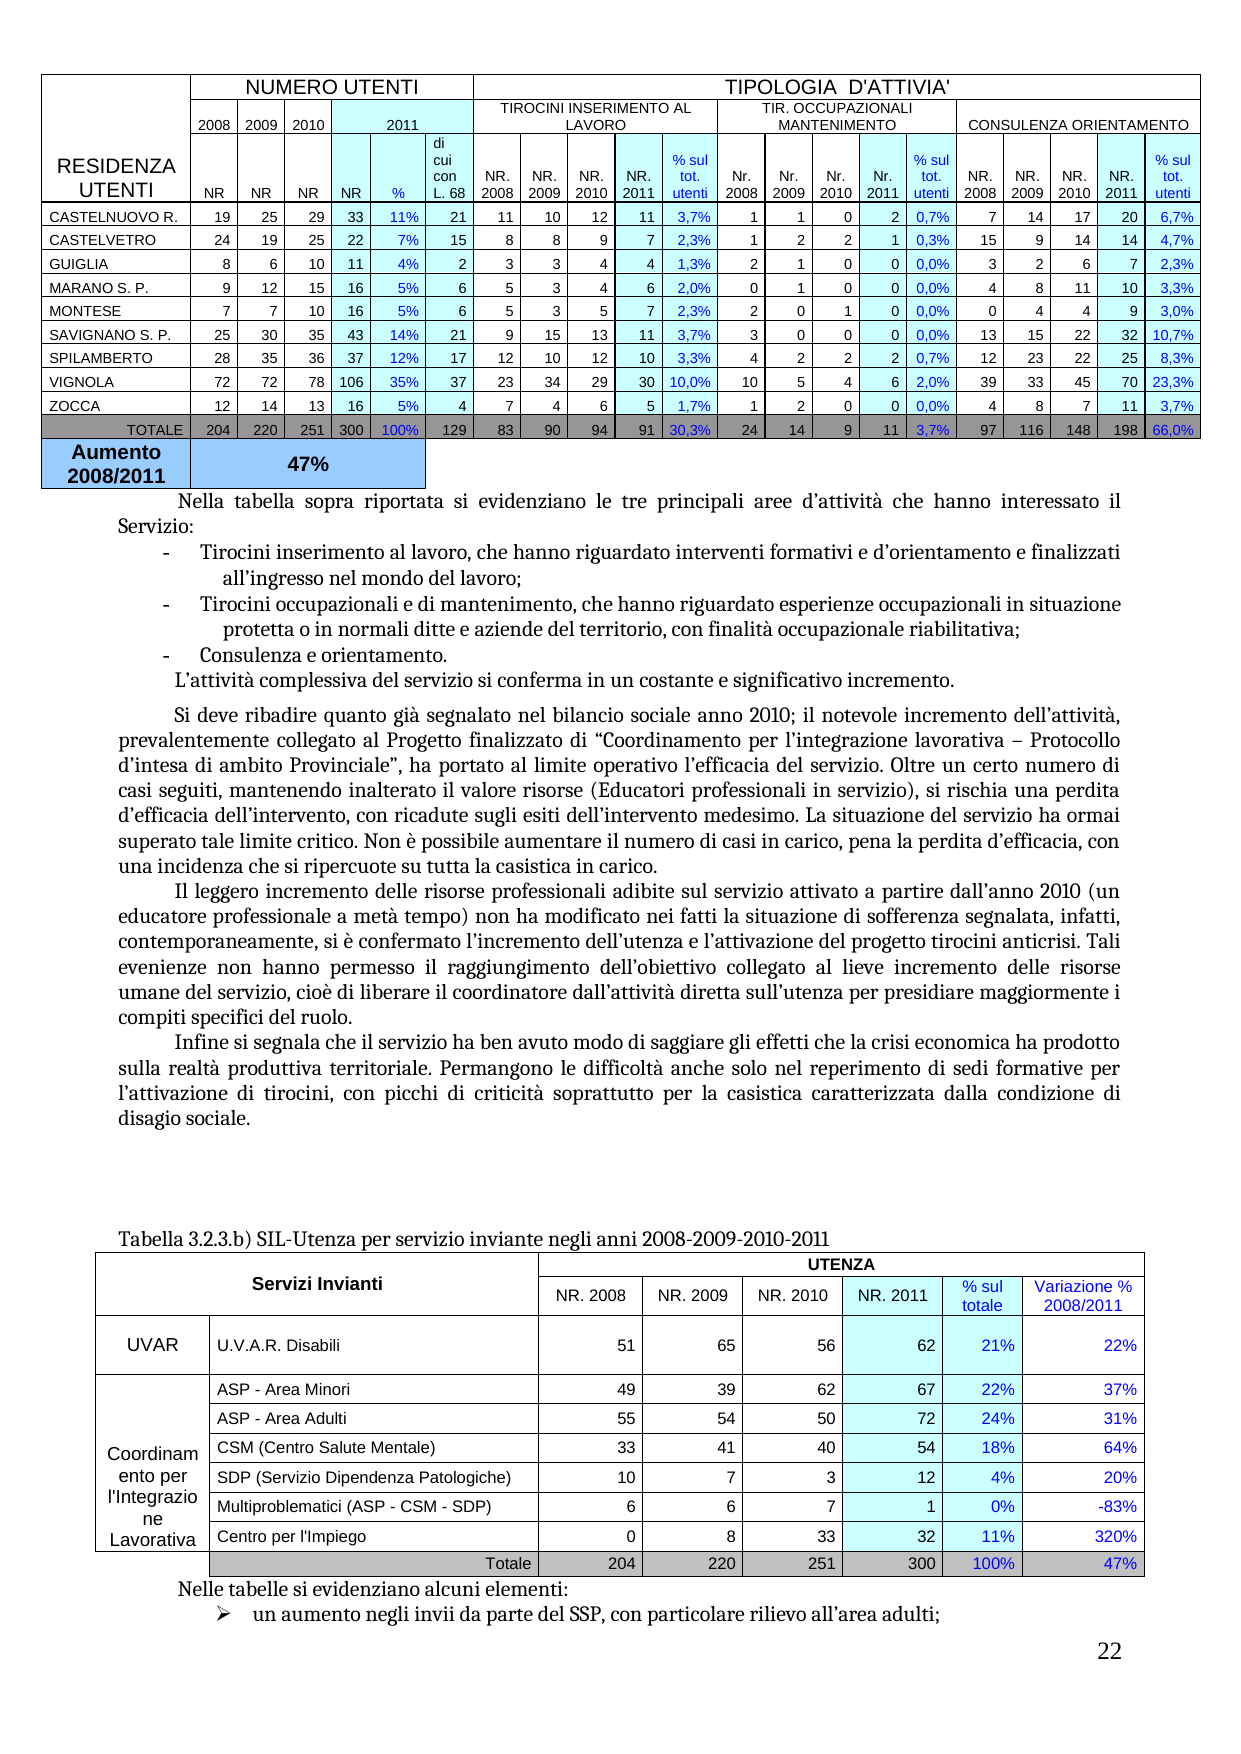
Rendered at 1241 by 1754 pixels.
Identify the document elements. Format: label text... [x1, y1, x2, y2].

text Nelle tabelle si evidenziano alcuni elementi: [118, 1577, 1122, 1602]
table_cell [615, 463, 662, 488]
table_cell NR. 2009 [1004, 134, 1050, 201]
table_cell 3 [521, 250, 567, 272]
table_cell 11 [1051, 274, 1097, 296]
table_cell 33 [332, 203, 370, 225]
table_cell 16 [332, 297, 370, 320]
table_cell 220 [238, 415, 284, 438]
table_cell 11 [616, 321, 662, 343]
table_cell 54 [643, 1404, 742, 1433]
table_cell 11 [1098, 392, 1144, 414]
table_cell CONSULENZA ORIENTAMENTO [957, 100, 1200, 133]
table_cell 6 [616, 274, 662, 296]
table_cell [1004, 463, 1051, 488]
table_cell 7 [238, 297, 284, 320]
table_cell 37% [1023, 1375, 1144, 1403]
table_cell 4 [568, 250, 614, 272]
table_cell 12 [568, 203, 614, 225]
table_cell 10,0% [663, 368, 717, 391]
table_cell 0 [766, 297, 812, 320]
list un aumento negli invii da parte del SSP, con particolare rilievo all’area adulti; [215, 1602, 1122, 1627]
table_cell 4% [371, 250, 425, 272]
table_cell 2 [1004, 250, 1050, 272]
table_cell NR [332, 134, 370, 201]
table_cell [474, 463, 521, 488]
table_cell 14 [1004, 203, 1050, 225]
table_cell [957, 439, 1004, 463]
table_cell 29 [568, 368, 614, 391]
table_cell 5 [474, 297, 520, 320]
table_cell ZOCCA [42, 392, 190, 414]
text L’attività complessiva del servizio si conferma in un costante e significativo incremento. [118, 668, 1122, 693]
text Tabella 3.2.3.b) SIL-Utenza per servizio inviante negli anni 2008-2009-2010-2011 [118, 1227, 1122, 1252]
table_cell 2,3% [663, 226, 717, 249]
table_cell 91 [616, 415, 662, 438]
table_cell MONTESE [42, 297, 190, 320]
table_cell 0% [943, 1493, 1022, 1521]
table_cell 50 [743, 1404, 842, 1433]
table_cell 9 [1098, 297, 1144, 320]
table_cell di cui con L. 68 [426, 134, 473, 201]
table_cell 62 [743, 1375, 842, 1403]
table_cell [1098, 463, 1145, 488]
text Il leggero incremento delle risorse professionali adibite sul servizio attivato a partire dall’anno 2010 (un educatore professionale a metà tempo) non ha modificato nei fatti la situazione di sofferenza segnalata, infatti, contemporaneamente, si è confermato l’incremento dell’utenza e l’attivazione del progetto tirocini anticrisi. Tali evenienze non hanno permesso il raggiungimento dell’obiettivo collegato al lieve incremento delle risorse umane del servizio, cioè di liberare il coordinatore dall’attività diretta sull’utenza per presidiare maggiormente i compiti specifici del ruolo. [118, 879, 1122, 1030]
table_cell 1 [718, 203, 764, 225]
table_cell 54 [843, 1434, 942, 1462]
table_cell 9 [1004, 226, 1050, 249]
table_cell 56 [743, 1316, 842, 1374]
table_cell 1 [766, 203, 812, 225]
table_cell 4 [521, 392, 567, 414]
table_cell 21 [426, 321, 473, 343]
table_cell 0,0% [907, 297, 956, 320]
table_cell 6 [238, 250, 284, 272]
table_cell 0 [813, 321, 859, 343]
text Nella tabella sopra riportata si evidenziano le tre principali aree d’attività che hanno interessato il Servizio: [118, 489, 1122, 539]
table_cell 6 [426, 297, 473, 320]
table_cell 70 [1098, 368, 1144, 391]
table_cell 2 [766, 392, 812, 414]
table_cell 15 [521, 321, 567, 343]
table_cell % sul totale [943, 1277, 1022, 1315]
table_cell 10,7% [1146, 321, 1200, 343]
table_cell 0 [813, 250, 859, 272]
table_cell 51 [539, 1316, 642, 1374]
table_cell 2 [766, 226, 812, 249]
table_cell [957, 463, 1004, 488]
list Consulenza e orientamento. [162, 642, 1122, 668]
table_cell 23 [1004, 344, 1050, 367]
table_cell MARANO S. P. [42, 274, 190, 296]
table_cell 11 [860, 415, 906, 438]
table_cell [1145, 463, 1201, 488]
table_cell 8 [1004, 392, 1050, 414]
table_cell [96, 1552, 209, 1576]
table_cell 55 [539, 1404, 642, 1433]
table_cell 6 [1051, 250, 1097, 272]
table_cell 15 [957, 226, 1003, 249]
table_cell 11% [371, 203, 425, 225]
table_cell 1,7% [663, 392, 717, 414]
table_cell NR. 2008 [474, 134, 520, 201]
table_cell 7 [616, 297, 662, 320]
table_cell 12 [843, 1463, 942, 1492]
table_cell [615, 439, 662, 463]
table_cell 0,0% [907, 274, 956, 296]
table_cell 4 [813, 368, 859, 391]
table_cell 4 [616, 250, 662, 272]
table_cell 12% [371, 344, 425, 367]
table_cell 35% [371, 368, 425, 391]
table_cell 16 [332, 392, 370, 414]
table_cell 14% [371, 321, 425, 343]
table_cell 21 [426, 203, 473, 225]
table_cell 0 [813, 392, 859, 414]
table_cell 8,3% [1146, 344, 1200, 367]
table_cell TIR. OCCUPAZIONALI MANTENIMENTO [718, 100, 956, 133]
table_cell [812, 439, 859, 463]
table_cell 0 [860, 321, 906, 343]
table_cell NR. 2009 [521, 134, 567, 201]
table_cell 1 [766, 250, 812, 272]
table_cell 9 [191, 274, 237, 296]
table_cell 198 [1098, 415, 1144, 438]
table_cell 21% [943, 1316, 1022, 1374]
table_cell [812, 463, 859, 488]
table_cell 11 [332, 250, 370, 272]
table_cell 148 [1051, 415, 1097, 438]
table_cell 10 [539, 1463, 642, 1492]
table_cell Centro per l'Impiego [210, 1522, 538, 1551]
list Tirocini occupazionali e di mantenimento, che hanno riguardato esperienze occupazionali in situazione protetta o in normali ditte e aziende del territorio, con finalità occupazionale riabilitativa; [162, 591, 1122, 642]
table_cell [568, 463, 615, 488]
table_cell 7 [474, 392, 520, 414]
table_cell 5 [474, 274, 520, 296]
table_cell 22% [943, 1375, 1022, 1403]
table_cell 29 [285, 203, 331, 225]
table_cell 72 [843, 1404, 942, 1433]
table_cell [568, 439, 615, 463]
table_header TIPOLOGIA D'ATTIVIA' [474, 75, 1200, 99]
table_cell 3 [957, 250, 1003, 272]
table_cell 4 [1004, 297, 1050, 320]
table_cell TOTALE [42, 415, 190, 438]
table_cell 23,3% [1146, 368, 1200, 391]
table_cell TIROCINI INSERIMENTO AL LAVORO [474, 100, 717, 133]
table_cell [1051, 439, 1098, 463]
table_cell 0 [860, 297, 906, 320]
table_cell 4 [957, 274, 1003, 296]
table_cell 4 [718, 344, 764, 367]
table_cell 2 [860, 344, 906, 367]
table_cell 47% [191, 439, 425, 488]
table_cell [906, 439, 957, 463]
table_cell 5 [766, 368, 812, 391]
table_cell 4 [426, 392, 473, 414]
table_cell 0,0% [907, 321, 956, 343]
table_cell U.V.A.R. Disabili [210, 1316, 538, 1374]
table_cell 33 [539, 1434, 642, 1462]
table_cell 64% [1023, 1434, 1144, 1462]
table_cell 2008 [191, 100, 237, 133]
table_cell [426, 439, 474, 463]
table_cell Nr. 2010 [813, 134, 859, 201]
table_cell 3,7% [1146, 392, 1200, 414]
table_cell 14 [1098, 226, 1144, 249]
table_cell 100% [371, 415, 425, 438]
table_cell 30 [238, 321, 284, 343]
table_cell 19 [191, 203, 237, 225]
table_cell NR. 2008 [957, 134, 1003, 201]
table_header NUMERO UTENTI [191, 75, 473, 99]
table_cell 9 [568, 226, 614, 249]
table_cell 0,0% [907, 392, 956, 414]
table_cell 2011 [332, 100, 473, 133]
table_cell 4 [957, 392, 1003, 414]
table_cell 47% [1023, 1552, 1144, 1576]
table_cell 37 [426, 368, 473, 391]
table_cell 17 [426, 344, 473, 367]
table_cell 100% [943, 1552, 1022, 1576]
table_cell NR. 2011 [843, 1277, 942, 1315]
table_cell [662, 463, 718, 488]
table_cell 34 [521, 368, 567, 391]
table_cell 251 [285, 415, 331, 438]
table_cell 20 [1098, 203, 1144, 225]
table_cell NR. 2010 [1051, 134, 1097, 201]
table_cell [859, 463, 906, 488]
table_cell 1 [813, 297, 859, 320]
table_cell [859, 439, 906, 463]
table_cell 0 [860, 274, 906, 296]
table_cell 3 [743, 1463, 842, 1492]
table_cell 0,3% [907, 226, 956, 249]
table_cell 6 [426, 274, 473, 296]
table_cell % sul tot. utenti [1146, 134, 1200, 201]
table_cell GUIGLIA [42, 250, 190, 272]
table_cell 45 [1051, 368, 1097, 391]
table_cell 300 [332, 415, 370, 438]
table_cell 97 [957, 415, 1003, 438]
table_cell 25 [238, 203, 284, 225]
table_cell Multiproblematici (ASP - CSM - SDP) [210, 1493, 538, 1521]
table_cell 33 [1004, 368, 1050, 391]
table_cell Variazione % 2008/2011 [1023, 1277, 1144, 1315]
table_cell 129 [426, 415, 473, 438]
table_cell ASP - Area Minori [210, 1375, 538, 1403]
table_cell 6,7% [1146, 203, 1200, 225]
table_cell 4,7% [1146, 226, 1200, 249]
table_cell CSM (Centro Salute Mentale) [210, 1434, 538, 1462]
table_cell NR. 2010 [743, 1277, 842, 1315]
table_cell [718, 439, 765, 463]
table_cell 2 [813, 226, 859, 249]
table_cell 22 [1051, 344, 1097, 367]
table_cell [426, 463, 474, 488]
table_cell 14 [238, 392, 284, 414]
text Si deve ribadire quanto già segnalato nel bilancio sociale anno 2010; il notevole incremento dell’attività, prevalentemente collegato al Progetto finalizzato di “Coordinamento per l’integrazione lavorativa – Protocollo d’intesa di ambito Provinciale”, ha portato al limite operativo l’efficacia del servizio. Oltre un certo numero di casi seguiti, mantenendo inalterato il valore risorse (Educatori professionali in servizio), si rischia una perdita d’efficacia dell’intervento, con ricadute sugli esiti dell’intervento medesimo. La situazione del servizio ha ormai superato tale limite critico. Non è possibile aumentare il numero di casi in carico, pena la perdita d’efficacia, con una incidenza che si ripercuote su tutta la casistica in carico. [118, 702, 1122, 879]
table_cell 41 [643, 1434, 742, 1462]
table_cell 49 [539, 1375, 642, 1403]
table_cell 25 [191, 321, 237, 343]
table_cell 2 [426, 250, 473, 272]
table_cell 116 [1004, 415, 1050, 438]
table_cell 32 [1098, 321, 1144, 343]
table_cell 25 [285, 226, 331, 249]
table_cell 24 [718, 415, 764, 438]
table_cell 15 [285, 274, 331, 296]
table_cell UVAR [96, 1316, 209, 1374]
table_cell 18% [943, 1434, 1022, 1462]
table_cell 30,3% [663, 415, 717, 438]
table_cell 5% [371, 392, 425, 414]
table_cell SAVIGNANO S. P. [42, 321, 190, 343]
table_cell NR. 2009 [643, 1277, 742, 1315]
table_cell 2 [766, 344, 812, 367]
table_cell 8 [474, 226, 520, 249]
table_cell 5 [616, 392, 662, 414]
table_cell 7 [616, 226, 662, 249]
table_cell 16 [332, 274, 370, 296]
table_cell 10 [718, 368, 764, 391]
table_cell 15 [426, 226, 473, 249]
table_cell [1004, 439, 1051, 463]
table_cell 43 [332, 321, 370, 343]
table_cell ASP - Area Adulti [210, 1404, 538, 1433]
table_cell 12 [474, 344, 520, 367]
table_cell 4% [943, 1463, 1022, 1492]
table_cell 37 [332, 344, 370, 367]
table_cell 11% [943, 1522, 1022, 1551]
table_cell 320% [1023, 1522, 1144, 1551]
table_cell [1145, 439, 1201, 463]
table_cell Aumento 2008/2011 [42, 439, 190, 488]
table_cell 3 [521, 274, 567, 296]
table_cell 13 [957, 321, 1003, 343]
table_cell 66,0% [1146, 415, 1200, 438]
table_cell 22% [1023, 1316, 1144, 1374]
table_cell Coordinamento per l'Integrazione Lavorativa [96, 1375, 209, 1551]
table_cell 251 [743, 1552, 842, 1576]
table_cell 0 [813, 203, 859, 225]
table_cell 10 [521, 344, 567, 367]
table_cell 220 [643, 1552, 742, 1576]
table_cell 2 [813, 344, 859, 367]
table_cell 0 [718, 274, 764, 296]
table_cell 6 [643, 1493, 742, 1521]
table_cell 24 [191, 226, 237, 249]
table_cell 67 [843, 1375, 942, 1403]
table_cell 2010 [285, 100, 331, 133]
table_cell 14 [766, 415, 812, 438]
table_cell 0 [860, 250, 906, 272]
table_cell NR [191, 134, 237, 201]
table_cell NR. 2008 [539, 1277, 642, 1315]
table_cell 32 [843, 1522, 942, 1551]
table_cell NR. 2011 [616, 134, 662, 201]
table_cell 15 [1004, 321, 1050, 343]
table_cell 33 [743, 1522, 842, 1551]
table_cell 7% [371, 226, 425, 249]
table_cell 24% [943, 1404, 1022, 1433]
table_cell 22 [1051, 321, 1097, 343]
table_cell 14 [1051, 226, 1097, 249]
table_cell 94 [568, 415, 614, 438]
table_cell 2,0% [907, 368, 956, 391]
table_cell 2,3% [663, 297, 717, 320]
table_cell 2,0% [663, 274, 717, 296]
table_cell 1 [843, 1493, 942, 1521]
table_cell VIGNOLA [42, 368, 190, 391]
table_cell 35 [285, 321, 331, 343]
table_cell [521, 439, 568, 463]
table_cell 9 [474, 321, 520, 343]
table_cell 0 [957, 297, 1003, 320]
table_cell 8 [1004, 274, 1050, 296]
table_cell 2 [718, 250, 764, 272]
table_cell 2 [718, 297, 764, 320]
table_cell 7 [1051, 392, 1097, 414]
table_cell [662, 439, 718, 463]
table_cell 3 [521, 297, 567, 320]
table_cell 0 [860, 392, 906, 414]
table_cell SPILAMBERTO [42, 344, 190, 367]
table_cell % [371, 134, 425, 201]
table_cell 72 [191, 368, 237, 391]
table_cell 6 [860, 368, 906, 391]
table_cell 12 [957, 344, 1003, 367]
table_cell 22 [332, 226, 370, 249]
table_cell NR [238, 134, 284, 201]
table_cell 204 [191, 415, 237, 438]
table_cell 2,3% [1146, 250, 1200, 272]
table_cell 20% [1023, 1463, 1144, 1492]
table_cell 0 [539, 1522, 642, 1551]
table_cell 12 [568, 344, 614, 367]
table_cell 13 [568, 321, 614, 343]
table_cell 3 [718, 321, 764, 343]
table_cell % sul tot. utenti [907, 134, 956, 201]
table_cell Nr. 2009 [766, 134, 812, 201]
table_cell [765, 463, 812, 488]
table_cell 31% [1023, 1404, 1144, 1433]
table_header UTENZA [539, 1253, 1144, 1276]
table_cell -83% [1023, 1493, 1144, 1521]
table_cell 10 [1098, 274, 1144, 296]
table_cell 6 [568, 392, 614, 414]
table_cell 17 [1051, 203, 1097, 225]
table_cell 10 [285, 297, 331, 320]
table_cell 7 [643, 1463, 742, 1492]
table_cell 28 [191, 344, 237, 367]
table_cell 39 [957, 368, 1003, 391]
table_cell 4 [1051, 297, 1097, 320]
table_cell 3,7% [663, 203, 717, 225]
table_cell 300 [843, 1552, 942, 1576]
table_cell 3 [474, 250, 520, 272]
table_cell 65 [643, 1316, 742, 1374]
table_cell [765, 439, 812, 463]
table_cell 3,7% [663, 321, 717, 343]
table_cell 3,3% [663, 344, 717, 367]
table_cell [474, 439, 521, 463]
table_cell NR [285, 134, 331, 201]
table_cell 10 [616, 344, 662, 367]
table_cell 78 [285, 368, 331, 391]
table_cell 12 [238, 274, 284, 296]
list Tirocini inserimento al lavoro, che hanno riguardato interventi formativi e d’orientamento e finalizzati all’ingresso nel mondo del lavoro; [162, 539, 1122, 591]
table_cell 72 [238, 368, 284, 391]
table_cell SDP (Servizio Dipendenza Patologiche) [210, 1463, 538, 1492]
table_cell 7 [191, 297, 237, 320]
table_cell 3,0% [1146, 297, 1200, 320]
table_cell 12 [191, 392, 237, 414]
table_cell 3,7% [907, 415, 956, 438]
table_cell 6 [539, 1493, 642, 1521]
table_cell 11 [474, 203, 520, 225]
table_cell 0,0% [907, 250, 956, 272]
table_cell 19 [238, 226, 284, 249]
table_cell 204 [539, 1552, 642, 1576]
table_cell [1051, 463, 1098, 488]
table_cell % sul tot. utenti [663, 134, 717, 201]
table_cell Nr. 2008 [718, 134, 764, 201]
table_cell 9 [813, 415, 859, 438]
table_cell 1 [766, 274, 812, 296]
table_cell [1098, 439, 1145, 463]
table_cell NR. 2010 [568, 134, 614, 201]
table_cell 7 [743, 1493, 842, 1521]
table_cell 62 [843, 1316, 942, 1374]
table_cell 13 [285, 392, 331, 414]
table_cell 10 [285, 250, 331, 272]
table_cell 8 [643, 1522, 742, 1551]
table_cell 8 [521, 226, 567, 249]
table_cell [718, 463, 765, 488]
table_cell Totale [210, 1552, 538, 1576]
table_cell 0,7% [907, 203, 956, 225]
table_cell 40 [743, 1434, 842, 1462]
table_cell [906, 463, 957, 488]
table_cell 25 [1098, 344, 1144, 367]
table_cell 2 [860, 203, 906, 225]
table_cell 7 [957, 203, 1003, 225]
table_cell 4 [568, 274, 614, 296]
table_cell 0 [766, 321, 812, 343]
table_cell Nr. 2011 [860, 134, 906, 201]
table_cell 36 [285, 344, 331, 367]
table_header Servizi Invianti [96, 1253, 538, 1315]
table_cell 106 [332, 368, 370, 391]
table_cell NR. 2011 [1098, 134, 1144, 201]
table_cell 90 [521, 415, 567, 438]
table_cell 10 [521, 203, 567, 225]
table_cell CASTELVETRO [42, 226, 190, 249]
table_cell 39 [643, 1375, 742, 1403]
table_cell 0,7% [907, 344, 956, 367]
table_cell 1 [860, 226, 906, 249]
table_cell 1 [718, 392, 764, 414]
table_cell [521, 463, 568, 488]
table_header RESIDENZA UTENTI [42, 75, 190, 201]
table_cell 7 [1098, 250, 1144, 272]
table_cell 5% [371, 297, 425, 320]
table_cell 30 [616, 368, 662, 391]
text Infine si segnala che il servizio ha ben avuto modo di saggiare gli effetti che la crisi economica ha prodotto sulla realtà produttiva territoriale. Permangono le difficoltà anche solo nel reperimento di sedi formative per l’attivazione di tirocini, con picchi di criticità soprattutto per la casistica caratterizzata dalla condizione di disagio sociale. [118, 1030, 1122, 1131]
table_cell 0 [813, 274, 859, 296]
table_cell 2009 [238, 100, 284, 133]
table_cell 5 [568, 297, 614, 320]
table_cell 11 [616, 203, 662, 225]
table_cell CASTELNUOVO R. [42, 203, 190, 225]
table_cell 35 [238, 344, 284, 367]
table_cell 1,3% [663, 250, 717, 272]
table_cell 3,3% [1146, 274, 1200, 296]
table_cell 23 [474, 368, 520, 391]
table_cell 1 [718, 226, 764, 249]
table_cell 8 [191, 250, 237, 272]
table_cell 5% [371, 274, 425, 296]
table_cell 83 [474, 415, 520, 438]
